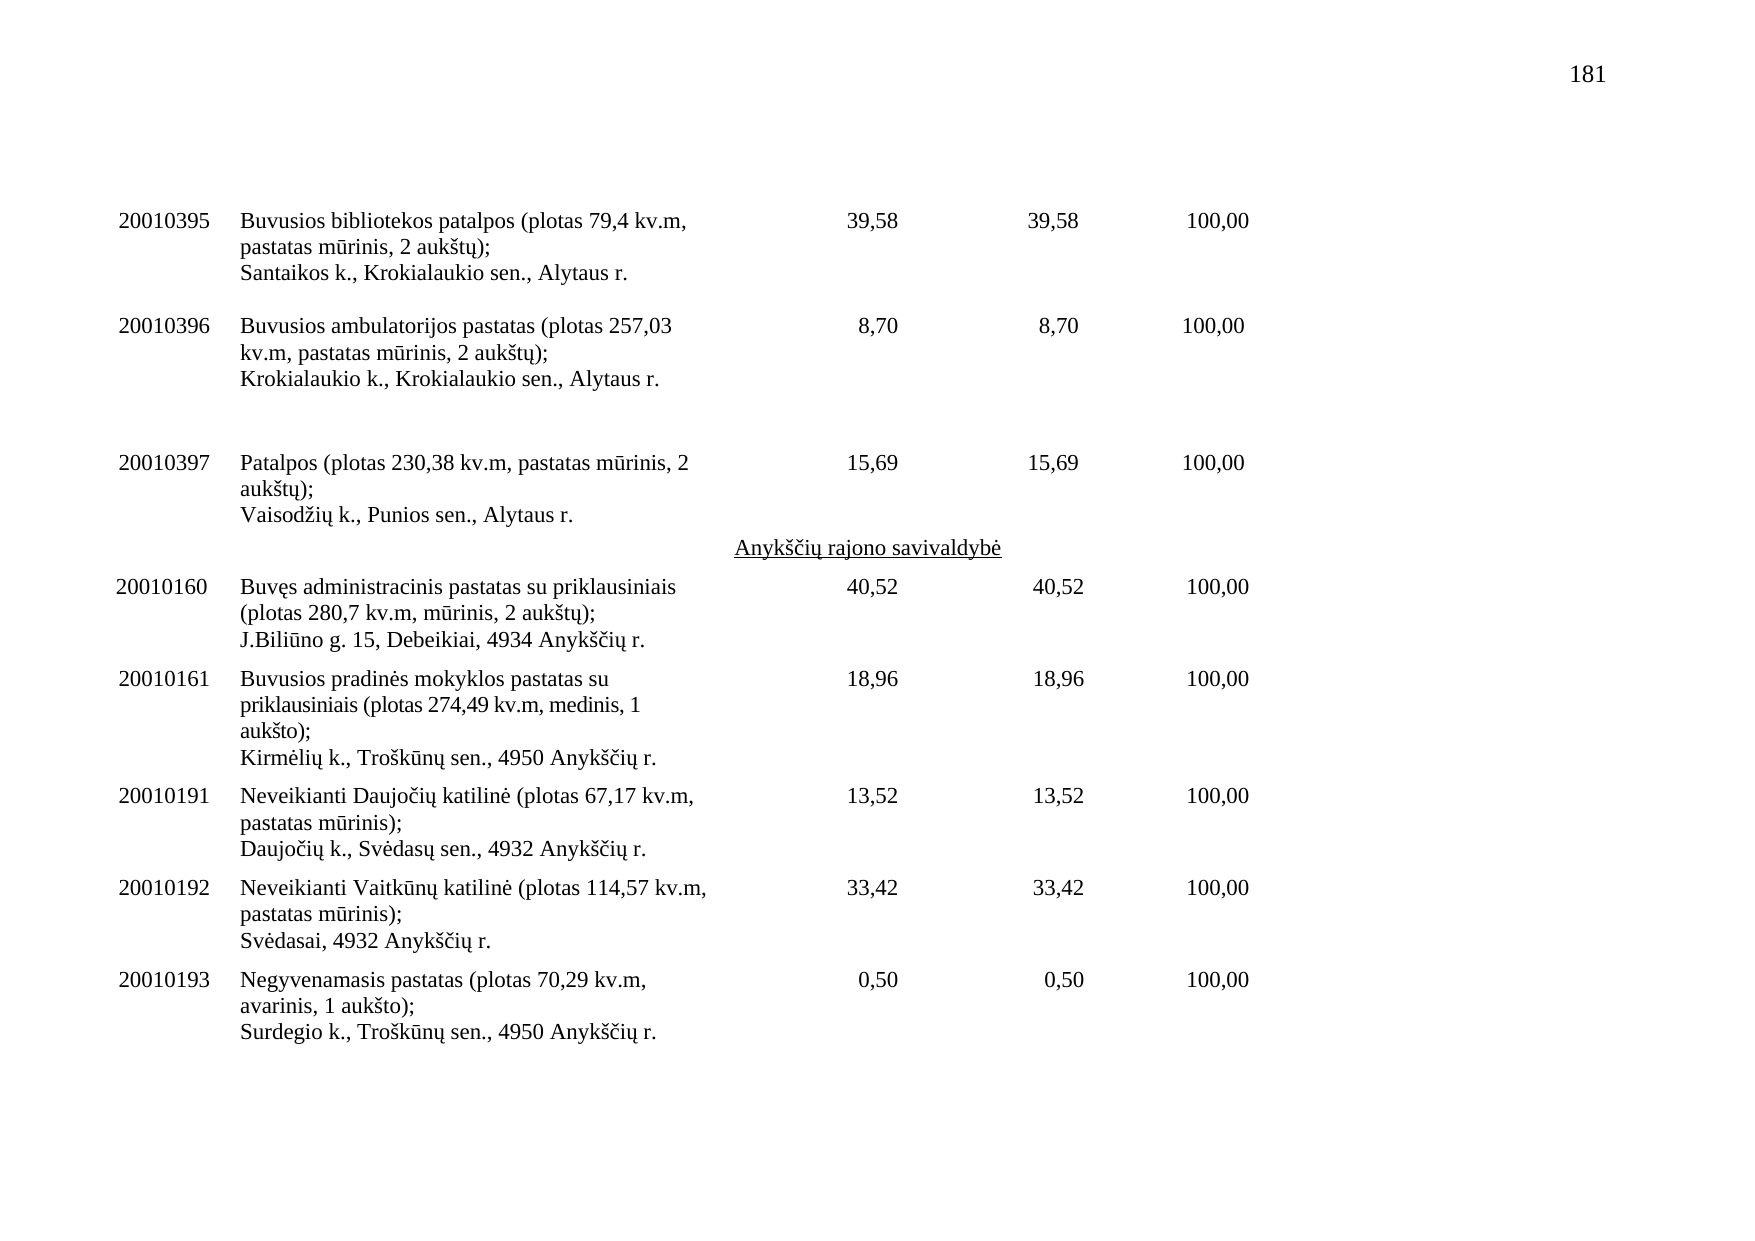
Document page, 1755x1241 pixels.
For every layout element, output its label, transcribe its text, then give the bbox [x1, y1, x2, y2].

table_cell [1266, 868, 1472, 959]
table_cell Buvęs administracinis pastatas su priklausiniais (plotas 280,7 kv.m, mūrinis, 2 aukštų); J.Biliūno g. 15, Debeikiai, 4934 Anykščių r. [229, 567, 725, 658]
table_cell [1472, 567, 1636, 658]
table_cell [1262, 312, 1439, 418]
table_cell [1262, 449, 1439, 528]
table_cell 100,00 [1101, 776, 1266, 868]
table_cell 20010191 [100, 776, 229, 868]
table_cell 8,70 [725, 312, 915, 418]
table_cell [1266, 658, 1472, 776]
table_cell 20010395 [100, 207, 229, 312]
table_cell 33,42 [915, 868, 1101, 959]
table_cell [915, 418, 1096, 449]
table_cell [1439, 418, 1636, 449]
table_cell [1472, 959, 1636, 1051]
table_cell [1472, 868, 1636, 959]
table_cell Anykščių rajono savivaldybė [100, 528, 1636, 567]
table_cell 33,42 [725, 868, 915, 959]
table_cell 15,69 [915, 449, 1096, 528]
table_cell 100,00 [1101, 567, 1266, 658]
table_cell Neveikianti Daujočių katilinė (plotas 67,17 kv.m, pastatas mūrinis); Daujočių k., Svėdasų sen., 4932 Anykščių r. [229, 776, 725, 868]
table_cell [1266, 959, 1472, 1051]
table_cell [1262, 418, 1439, 449]
table_cell 100,00 [1096, 207, 1266, 312]
table_cell [1439, 207, 1636, 312]
table_cell 20010396 [100, 312, 229, 418]
table_cell [1472, 658, 1636, 776]
table_cell [100, 418, 229, 449]
table_cell [1266, 776, 1472, 868]
table_cell 0,50 [725, 959, 915, 1051]
table_cell 18,96 [915, 658, 1101, 776]
table_cell 40,52 [915, 567, 1101, 658]
table_cell Neveikianti Vaitkūnų katilinė (plotas 114,57 kv.m, pastatas mūrinis); Svėdasai, 4932 Anykščių r. [229, 868, 725, 959]
table_cell [1439, 449, 1636, 528]
table_cell Negyvenamasis pastatas (plotas 70,29 kv.m, avarinis, 1 aukšto); Surdegio k., Troškūnų sen., 4950 Anykščių r. [229, 959, 725, 1051]
table_cell [725, 418, 915, 449]
table_cell 20010397 [100, 449, 229, 528]
table_cell [1472, 776, 1636, 868]
table_cell Buvusios bibliotekos patalpos (plotas 79,4 kv.m, pastatas mūrinis, 2 aukštų); Santaikos k., Krokialaukio sen., Alytaus r. [229, 207, 725, 312]
table_cell 13,52 [725, 776, 915, 868]
table_cell 13,52 [915, 776, 1101, 868]
table_cell [1439, 312, 1636, 418]
table_cell 100,00 [1101, 959, 1266, 1051]
table_cell 8,70 [915, 312, 1096, 418]
table_cell Buvusios pradinės mokyklos pastatas su priklausiniais (plotas 274,49 kv.m, medinis, 1 aukšto); Kirmėlių k., Troškūnų sen., 4950 Anykščių r. [229, 658, 725, 776]
table_cell 15,69 [725, 449, 915, 528]
table_cell [1266, 207, 1439, 312]
table_cell 39,58 [915, 207, 1096, 312]
table_cell [1266, 567, 1472, 658]
table_cell 39,58 [725, 207, 915, 312]
table_cell 18,96 [725, 658, 915, 776]
table_cell [229, 418, 725, 449]
table_cell 20010161 [100, 658, 229, 776]
table_cell 100,00 [1096, 312, 1262, 418]
table_cell 20010192 [100, 868, 229, 959]
table_cell 0,50 [915, 959, 1101, 1051]
table_cell Patalpos (plotas 230,38 kv.m, pastatas mūrinis, 2 aukštų); Vaisodžių k., Punios sen., Alytaus r. [229, 449, 725, 528]
table_cell Buvusios ambulatorijos pastatas (plotas 257,03 kv.m, pastatas mūrinis, 2 aukštų); Krokialaukio k., Krokialaukio sen., Alytaus r. [229, 312, 725, 418]
table_cell 100,00 [1101, 868, 1266, 959]
table_cell [1096, 418, 1262, 449]
table_cell 20010193 [100, 959, 229, 1051]
table_cell 100,00 [1101, 658, 1266, 776]
table_cell 100,00 [1096, 449, 1262, 528]
table_cell 40,52 [725, 567, 915, 658]
table_cell 20010160 [100, 567, 229, 658]
